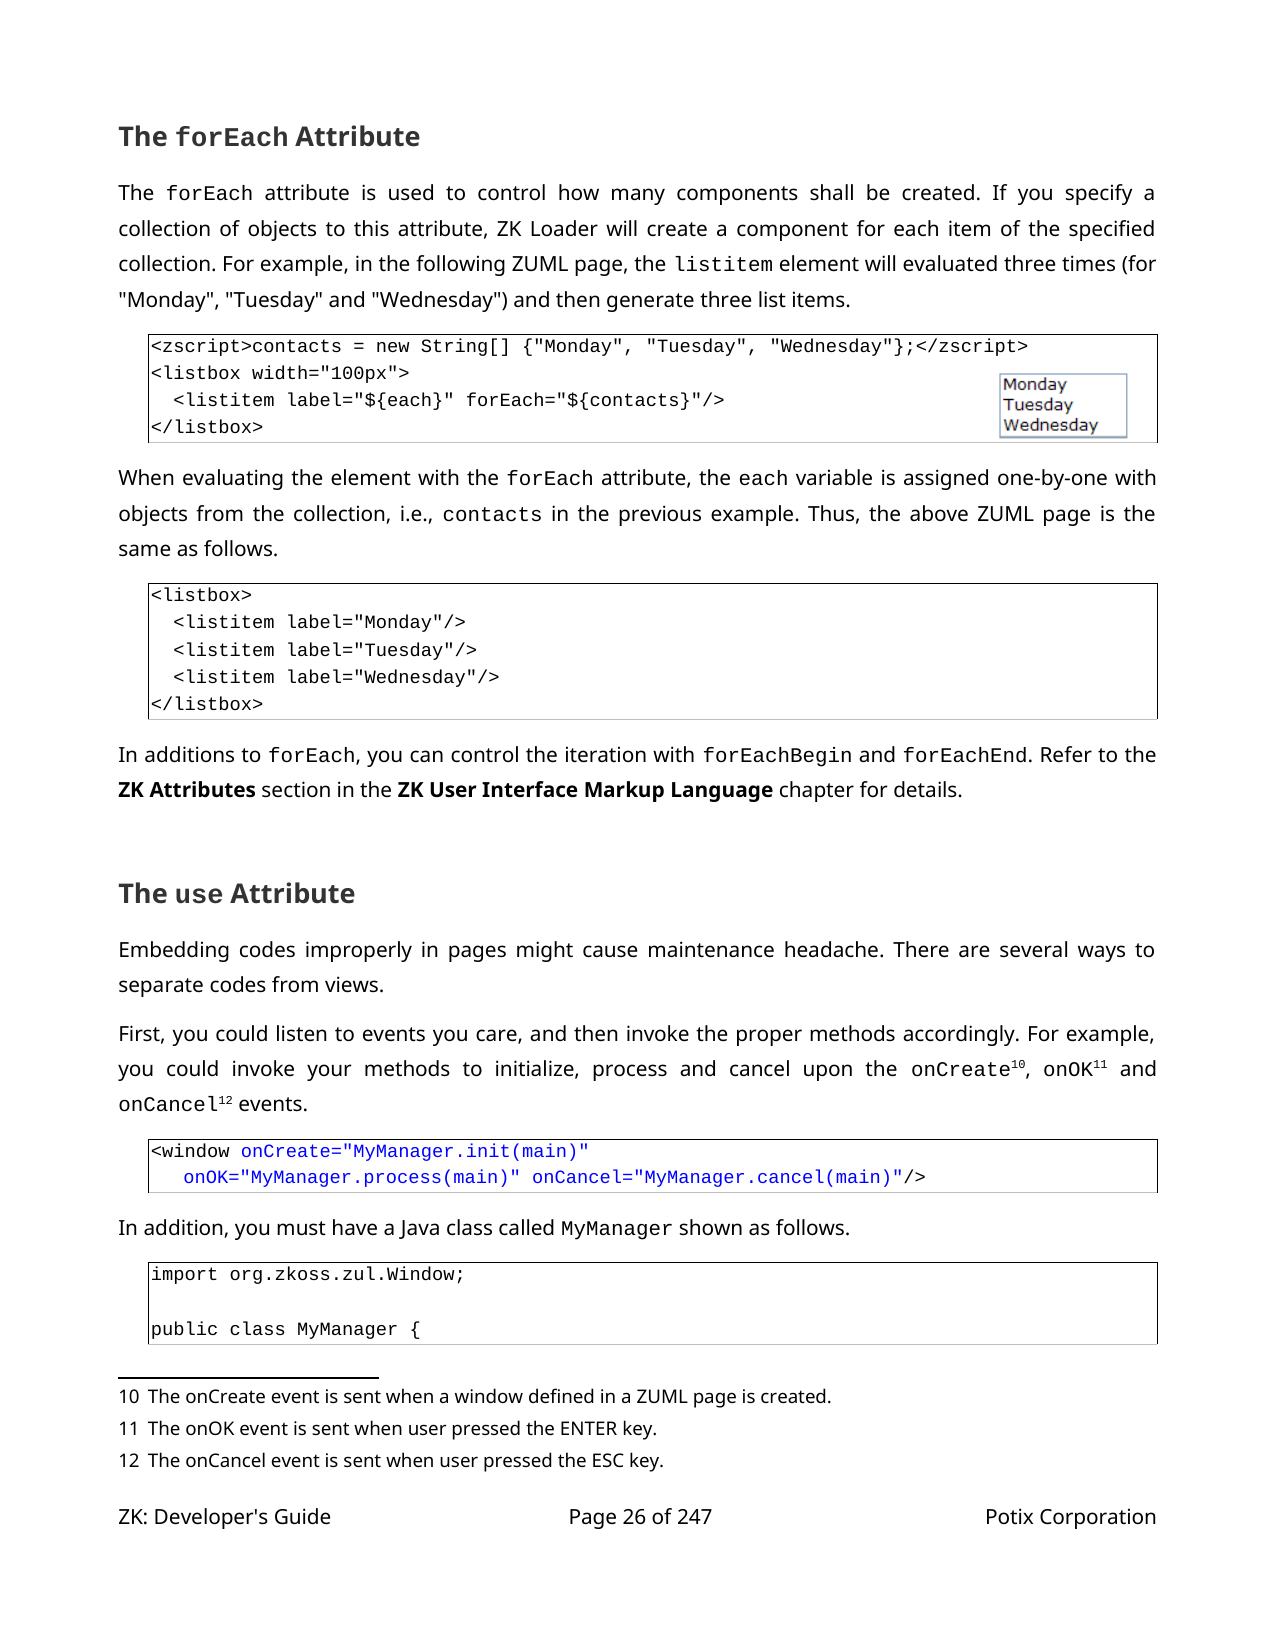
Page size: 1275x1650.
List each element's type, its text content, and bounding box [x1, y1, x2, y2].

text In additions to forEach, you can control the iteration with forEachBegin and forEachEnd. Refer to the ZK Attributes section in the ZK User Interface Markup Language chapter for details. [118, 740, 1157, 803]
subtitle The forEach Attribute [118, 118, 1157, 155]
text First, you could listen to events you care, and then invoke the proper methods accordingly. For example, you could invoke your methods to initialize, process and cancel upon the onCreate, onOK and onCancel events. [118, 1019, 1157, 1118]
text </listbox> [149, 692, 1157, 719]
text <window onCreate="MyManager.init(main)" onOK="MyManager.process(main)" onCancel="MyManager.cancel(main)"/> [149, 1140, 1157, 1192]
text <listbox> [149, 584, 1157, 607]
text The onOK event is sent when user pressed the ENTER key. [118, 1416, 1157, 1441]
text <listitem label="Wednesday"/> [149, 664, 1157, 689]
text <listitem label="Tuesday"/> [149, 637, 1157, 662]
text Embedding codes improperly in pages might cause maintenance headache. There are several ways to separate codes from views. [118, 935, 1157, 998]
text In addition, you must have a Java class called MyManager shown as follows. [118, 1213, 1157, 1242]
text public class MyManager { [149, 1317, 1157, 1344]
text The onCreate event is sent when a window defined in a ZUML page is created. [118, 1384, 1157, 1409]
picture [997, 372, 1130, 441]
text <listitem label="Monday"/> [149, 610, 1157, 634]
text <listbox width="100px"> [149, 361, 1157, 385]
text </listbox> [149, 415, 1157, 442]
subtitle The use Attribute [118, 874, 1157, 911]
text <zscript>contacts = new String[] {"Monday", "Tuesday", "Wednesday"};</zscript> [149, 335, 1157, 358]
text The onCancel event is sent when user pressed the ESC key. [118, 1447, 1157, 1473]
text When evaluating the element with the forEach attribute, the each variable is assigned one-by-one with objects from the collection, i.e., contacts in the previous example. Thus, the above ZUML page is the same as follows. [118, 463, 1157, 562]
text <listitem label="${each}" forEach="${contacts}"/> [149, 388, 997, 412]
text The forEach attribute is used to control how many components shall be created. If you specify a collection of objects to this attribute, ZK Loader will create a component for each item of the specified collection. For example, in the following ZUML page, the listitem element will evaluated three times (for "Monday", "Tuesday" and "Wednesday") and then generate three list items. [118, 178, 1157, 313]
text import org.zkoss.zul.Window; [149, 1263, 1157, 1287]
